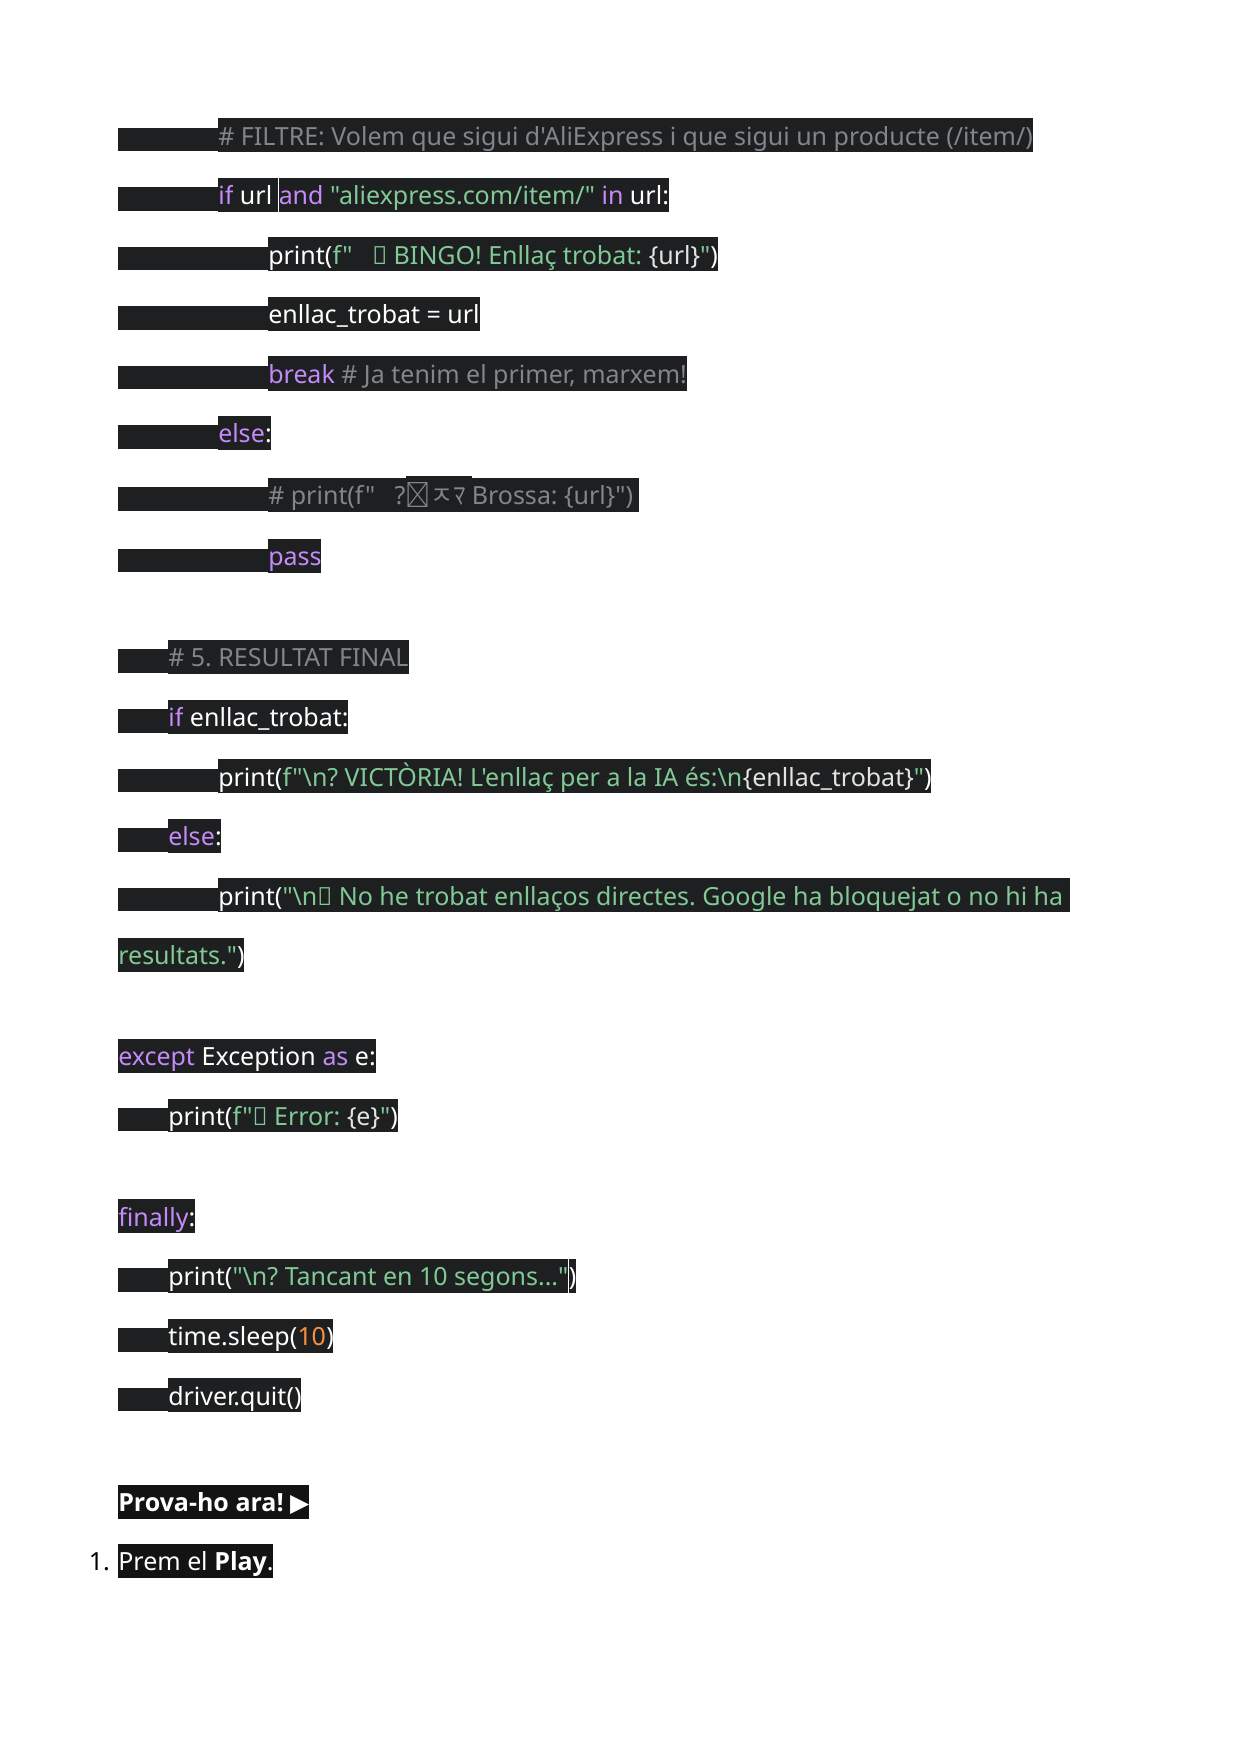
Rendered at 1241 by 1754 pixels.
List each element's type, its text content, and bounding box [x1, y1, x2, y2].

list Prem el Play. [118, 1544, 1122, 1578]
text break # Ja tenim el primer, marxem! [118, 356, 1122, 391]
text # FILTRE: Volem que sigui d'AliExpress i que sigui un producte (/item/) [118, 118, 1122, 152]
text except Exception as e: [118, 1039, 1122, 1073]
text time.sleep(10) [118, 1318, 1122, 1353]
text else: [118, 819, 1122, 853]
text if enllac_trobat: [118, 699, 1122, 734]
text # 5. RESULTAT FINAL [118, 640, 1122, 674]
text enllac_trobat = url [118, 297, 1122, 331]
text else: [118, 416, 1122, 450]
text print("\n? Tancant en 10 segons...") [118, 1259, 1122, 1293]
text finally: [118, 1199, 1122, 1233]
text print(f"\n? VICTÒRIA! L'enllaç per a la IA és:\n{enllac_trobat}") [118, 759, 1122, 793]
text driver.quit() [118, 1378, 1122, 1412]
text pass [118, 539, 1122, 573]
text print("\n❌ No he trobat enllaços directes. Google ha bloquejat o no hi ha resultats.") [118, 878, 1122, 972]
text # print(f" ?￯ﾸﾏ Brossa: {url}") [118, 476, 1122, 512]
subtitle Prova-ho ara! ▶️ [118, 1481, 1122, 1519]
text print(f" ✅ BINGO! Enllaç trobat: {url}") [118, 237, 1122, 271]
text print(f"❌ Error: {e}") [118, 1098, 1122, 1132]
text if url and "aliexpress.com/item/" in url: [118, 178, 1122, 212]
